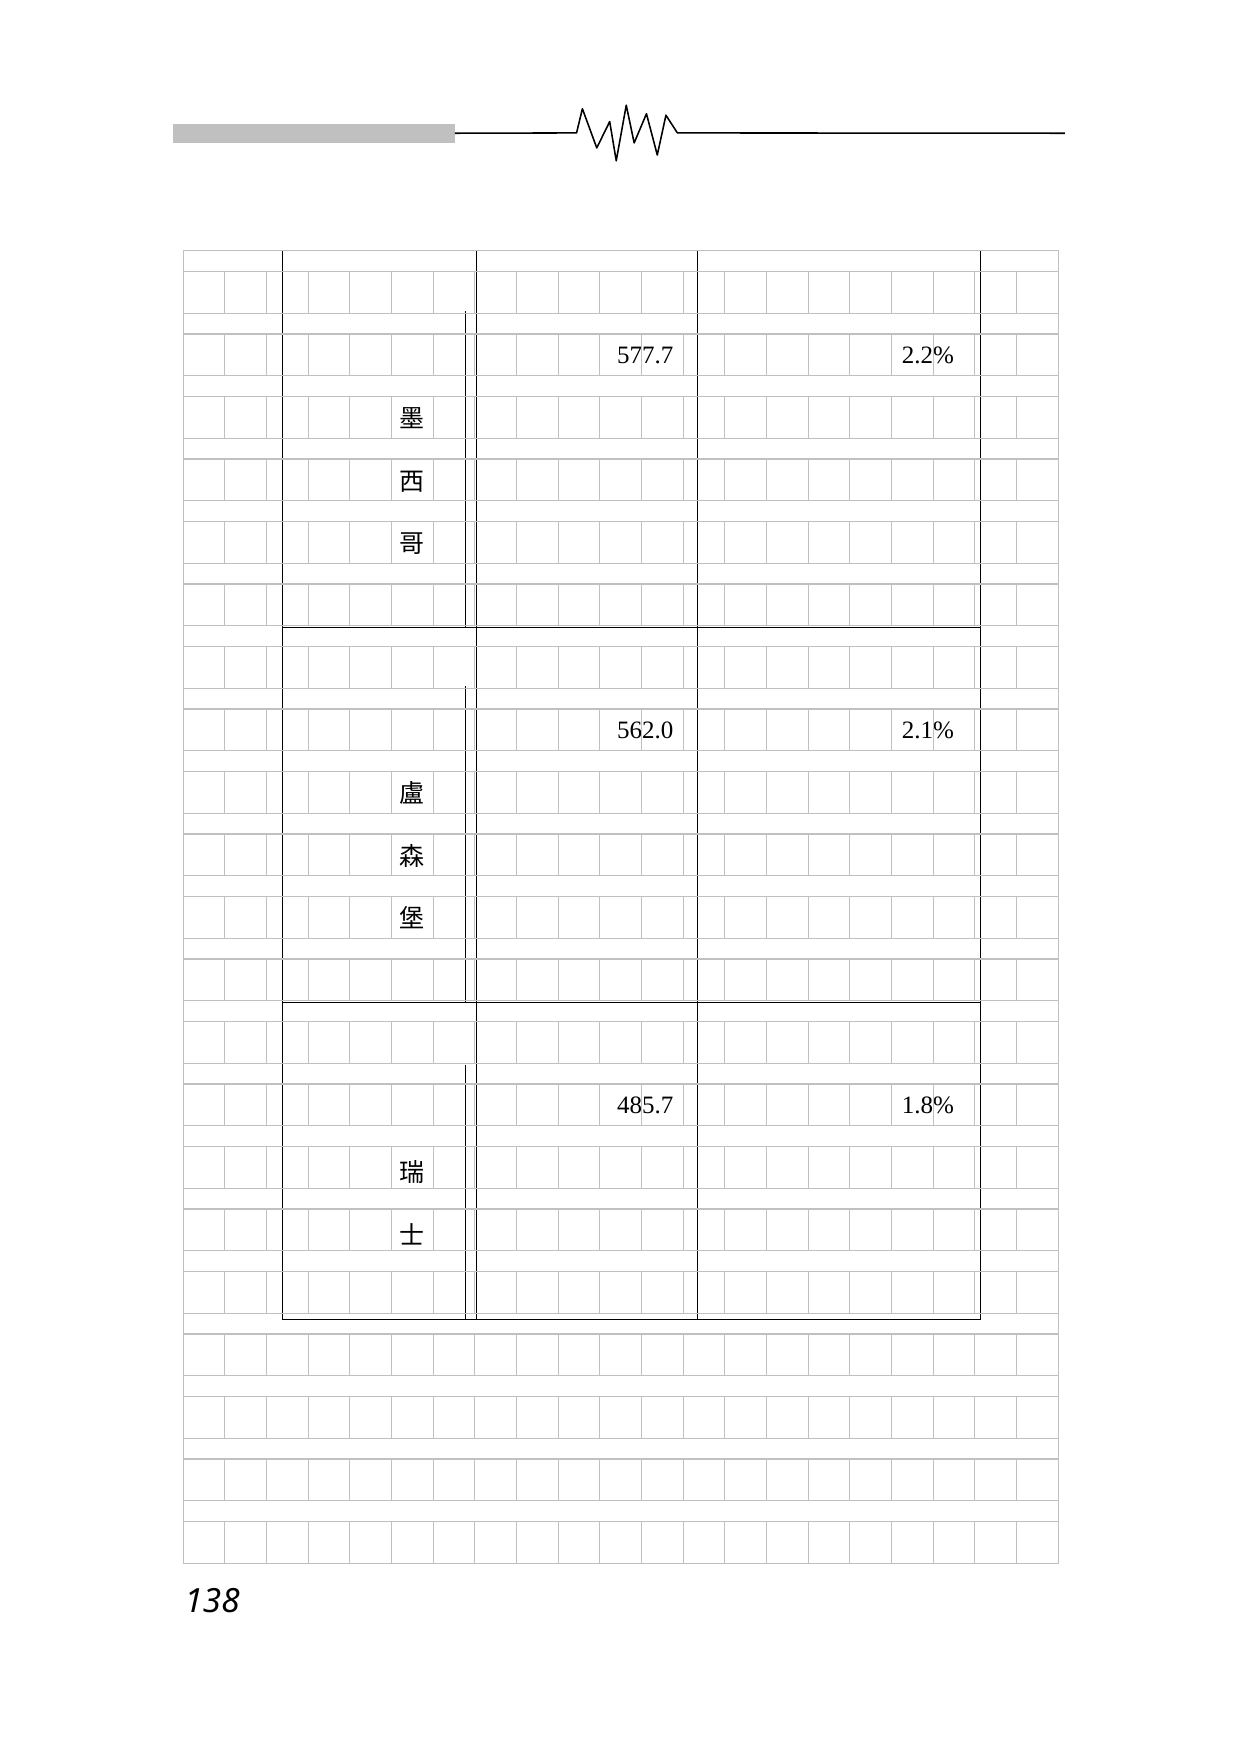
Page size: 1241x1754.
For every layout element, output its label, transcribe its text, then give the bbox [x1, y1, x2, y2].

table_cell 2.2% [975, 397, 980, 438]
table_cell [309, 710, 349, 750]
table_cell 577.7 [684, 522, 697, 563]
table_cell 2.2% [809, 272, 849, 313]
table_cell 2.1% [767, 647, 808, 688]
table_cell 2.2% [809, 585, 849, 625]
table_cell 485.7 [600, 1085, 641, 1125]
table_cell [309, 1147, 349, 1188]
table_cell 2.2% [934, 397, 974, 438]
table_cell [466, 335, 474, 375]
table_cell 485.7 [559, 1147, 599, 1188]
table_cell 1.8% [850, 1085, 891, 1125]
table_cell 577.7 [559, 522, 599, 563]
table_cell 1.8% [698, 1189, 980, 1208]
table_cell 485.7 [477, 1064, 697, 1083]
table_cell 485.7 [642, 1210, 683, 1250]
table_cell 2.2% [809, 335, 849, 375]
table_cell 562.0 [600, 897, 641, 938]
table_cell 485.7 [684, 1022, 697, 1063]
table_cell [283, 1085, 308, 1125]
table_cell [466, 522, 474, 563]
table_cell 1.8% [698, 1147, 724, 1188]
table_cell 2.1% [698, 897, 724, 938]
table_cell [434, 1272, 465, 1313]
table_cell 562.0 [477, 939, 697, 958]
table_cell 2.1% [892, 647, 933, 688]
table_cell 577.7 [477, 564, 697, 583]
table_cell 2.2% [934, 272, 974, 313]
table_cell 士 [392, 1210, 433, 1250]
table_cell [350, 1147, 391, 1188]
table_cell 2.1% [934, 710, 974, 750]
table_cell 577.7 [477, 376, 697, 396]
table_cell 1.8% [767, 1085, 808, 1125]
table_cell 577.7 [517, 522, 558, 563]
table_cell 577.7 [684, 335, 697, 375]
table_cell 577.7 [559, 335, 599, 375]
table_cell 2.1% [850, 835, 891, 875]
table_cell 1.8% [809, 1210, 849, 1250]
table_cell 562.0 [559, 647, 599, 688]
table_cell 2.2% [767, 335, 808, 375]
table_cell 577.7 [642, 335, 683, 375]
table_cell 2.2% [850, 585, 891, 625]
table_cell 2.1% [934, 772, 974, 813]
table_cell 2.1% [698, 939, 980, 958]
table_cell 2.1% [698, 772, 724, 813]
table_cell 1.8% [809, 1022, 849, 1063]
table_cell 2.1% [698, 835, 724, 875]
table_cell 1.8% [892, 1022, 933, 1063]
table_cell 2.2% [725, 272, 766, 313]
table_cell 2.2% [698, 314, 980, 333]
table_cell 2.1% [975, 710, 980, 750]
table_cell 1.8% [698, 1210, 724, 1250]
table_cell 562.0 [517, 897, 558, 938]
table_cell 2.1% [934, 835, 974, 875]
table_cell [466, 876, 476, 896]
table_cell [309, 585, 349, 625]
table_cell 2.2% [725, 522, 766, 563]
table_cell 1.8% [698, 1003, 980, 1021]
table_cell 2.2% [698, 439, 980, 458]
table_cell [466, 1210, 474, 1250]
table_cell [283, 1022, 308, 1063]
table_cell 577.7 [642, 522, 683, 563]
table_cell 485.7 [559, 1085, 599, 1125]
table_cell 562.0 [477, 628, 697, 646]
table_cell [283, 772, 308, 813]
table_cell 577.7 [517, 335, 558, 375]
table_cell 2.2% [934, 335, 974, 375]
table_cell 2.2% [892, 585, 933, 625]
table_cell 2.2% [698, 564, 980, 583]
table_cell [350, 835, 391, 875]
table_cell [309, 272, 349, 313]
table_cell 562.0 [684, 897, 697, 938]
table_cell 2.2% [698, 335, 724, 375]
table_cell 577.7 [600, 585, 641, 625]
table_cell [283, 564, 465, 583]
table_cell [466, 1272, 474, 1313]
table_cell 577.7 [477, 314, 697, 333]
table_cell 562.0 [517, 710, 558, 750]
table_cell 1.8% [934, 1210, 974, 1250]
table_cell [466, 397, 474, 438]
table_cell 562.0 [517, 772, 558, 813]
table_cell [434, 647, 474, 688]
table_cell [466, 1314, 476, 1319]
table_cell [434, 522, 465, 563]
table_cell 2.2% [698, 585, 724, 625]
table_cell [283, 376, 465, 396]
table_cell 1.8% [698, 1064, 980, 1083]
table_cell 485.7 [517, 1210, 558, 1250]
table_cell 2.1% [892, 710, 933, 750]
table_cell 577.7 [559, 585, 599, 625]
table_cell 485.7 [477, 1189, 697, 1208]
table_cell [392, 1085, 433, 1125]
table_cell [392, 585, 433, 625]
table_cell [350, 647, 391, 688]
table_cell 2.2% [892, 522, 933, 563]
table_cell 2.2% [698, 376, 980, 396]
table_cell 485.7 [600, 1022, 641, 1063]
table_cell 562.0 [477, 960, 516, 1000]
table_cell [466, 460, 474, 500]
table_cell [309, 1210, 349, 1250]
table_cell [309, 647, 349, 688]
table_cell 485.7 [642, 1022, 683, 1063]
table_cell 1.8% [892, 1085, 933, 1125]
table_cell 577.7 [600, 335, 641, 375]
table_cell 562.0 [477, 814, 697, 833]
table_cell 562.0 [642, 710, 683, 750]
table_cell 1.8% [975, 1022, 980, 1063]
table_cell [283, 1003, 476, 1021]
table_cell 2.1% [698, 876, 980, 896]
table_cell 2.1% [934, 897, 974, 938]
table_cell 2.1% [975, 772, 980, 813]
table_cell 2.2% [725, 397, 766, 438]
table_cell [283, 585, 308, 625]
table_cell [434, 1210, 465, 1250]
table_cell 2.1% [698, 960, 724, 1000]
table_cell 2.2% [767, 272, 808, 313]
table_cell 2.2% [850, 335, 891, 375]
table_cell 562.0 [600, 647, 641, 688]
table_cell [350, 1085, 391, 1125]
table_cell [434, 1022, 474, 1063]
table_cell 562.0 [477, 835, 516, 875]
table_cell 577.7 [517, 585, 558, 625]
table_cell 577.7 [684, 272, 697, 313]
table_cell [466, 1126, 476, 1146]
table_cell [309, 960, 349, 1000]
table_cell 1.8% [725, 1272, 766, 1313]
table_cell 1.8% [934, 1147, 974, 1188]
table_cell 2.1% [892, 772, 933, 813]
table_cell 2.2% [809, 460, 849, 500]
table_cell [283, 522, 308, 563]
table_cell [309, 835, 349, 875]
table_cell 2.1% [892, 835, 933, 875]
table_cell 485.7 [477, 1210, 516, 1250]
table_cell 2.2% [975, 272, 980, 313]
table_cell [466, 439, 476, 458]
table_cell 2.2% [934, 460, 974, 500]
table_cell 墨 [392, 397, 433, 438]
table_cell [434, 460, 465, 500]
table_cell 2.1% [850, 960, 891, 1000]
table_cell 562.0 [684, 835, 697, 875]
table_cell 2.2% [850, 460, 891, 500]
table_cell [434, 1147, 465, 1188]
table_cell 485.7 [477, 1022, 516, 1063]
table_cell 2.2% [809, 397, 849, 438]
table_cell 2.2% [698, 397, 724, 438]
table_cell 1.8% [809, 1272, 849, 1313]
table_cell 2.1% [767, 710, 808, 750]
table_cell [283, 1126, 465, 1146]
table_cell [466, 751, 476, 771]
table_cell [283, 439, 465, 458]
table_cell 562.0 [642, 647, 683, 688]
table_cell 562.0 [600, 960, 641, 1000]
table_cell 1.8% [767, 1210, 808, 1250]
table_cell [309, 772, 349, 813]
table_cell [434, 835, 465, 875]
table_cell 1.8% [975, 1147, 980, 1188]
table_cell 577.7 [600, 397, 641, 438]
table_cell [350, 772, 391, 813]
table_cell [434, 585, 465, 625]
table_cell 2.1% [809, 960, 849, 1000]
table_cell 485.7 [642, 1147, 683, 1188]
table_cell 2.1% [975, 960, 980, 1000]
table_cell [283, 335, 308, 375]
table_cell [434, 710, 465, 750]
table_cell 577.7 [642, 397, 683, 438]
table_cell [434, 772, 465, 813]
table_cell 485.7 [600, 1272, 641, 1313]
table_cell 577.7 [684, 460, 697, 500]
table_cell 1.8% [698, 1314, 980, 1319]
table_cell [283, 460, 308, 500]
table_cell [283, 501, 465, 521]
table_cell 1.8% [975, 1210, 980, 1250]
table_cell [283, 1251, 465, 1271]
table_cell 2.1% [698, 628, 980, 646]
table_cell 485.7 [684, 1210, 697, 1250]
table_cell 2.1% [698, 751, 980, 771]
table_cell 森 [392, 835, 433, 875]
table_cell 1.8% [850, 1147, 891, 1188]
table_cell [466, 585, 474, 625]
table_cell 2.1% [809, 647, 849, 688]
table_cell 1.8% [934, 1022, 974, 1063]
table_cell 1.8% [975, 1272, 980, 1313]
table_cell [392, 1022, 433, 1063]
table_cell 577.7 [477, 501, 697, 521]
table_cell 562.0 [600, 710, 641, 750]
table_cell 562.0 [477, 689, 697, 708]
table_cell 2.1% [725, 772, 766, 813]
table_cell [283, 314, 465, 333]
table_cell 2.1% [809, 835, 849, 875]
table_cell 577.7 [600, 272, 641, 313]
table_cell 562.0 [684, 960, 697, 1000]
table_cell [434, 397, 465, 438]
table_cell 577.7 [642, 585, 683, 625]
table_cell [283, 1189, 465, 1208]
table_cell 2.2% [975, 522, 980, 563]
table_cell 562.0 [642, 835, 683, 875]
table_cell 577.7 [684, 397, 697, 438]
table_cell [466, 814, 476, 833]
table_cell [466, 960, 474, 1000]
table_cell 1.8% [698, 1022, 724, 1063]
table_cell 562.0 [600, 772, 641, 813]
table_cell 562.0 [517, 647, 558, 688]
table_cell [392, 272, 433, 313]
table_cell 1.8% [892, 1210, 933, 1250]
table_cell 2.2% [892, 397, 933, 438]
table_cell [392, 647, 433, 688]
table_cell [283, 647, 308, 688]
table_cell [283, 751, 465, 771]
table_cell 2.1% [698, 710, 724, 750]
table_cell [350, 585, 391, 625]
table_cell 485.7 [477, 1003, 697, 1021]
table_cell 2.1% [809, 710, 849, 750]
table_cell 577.7 [642, 272, 683, 313]
table_cell [392, 960, 433, 1000]
table_cell 577.7 [477, 272, 516, 313]
table_cell [466, 1147, 474, 1188]
table_cell 1.8% [934, 1085, 974, 1125]
table_cell 2.2% [850, 522, 891, 563]
table_cell [434, 335, 465, 375]
table_cell 2.2% [975, 335, 980, 375]
table_cell 2.2% [892, 335, 933, 375]
table_cell 2.1% [975, 835, 980, 875]
table_cell 485.7 [684, 1147, 697, 1188]
table_cell [283, 1064, 476, 1083]
table_cell 577.7 [559, 460, 599, 500]
table_cell [350, 1272, 391, 1313]
table_cell 2.2% [975, 585, 980, 625]
table_cell 577.7 [477, 585, 516, 625]
table_cell 1.8% [725, 1210, 766, 1250]
table_cell 2.1% [698, 647, 724, 688]
table_cell 2.1% [934, 647, 974, 688]
table_cell 2.1% [809, 897, 849, 938]
table_cell [283, 939, 465, 958]
table_cell 1.8% [850, 1022, 891, 1063]
table_cell [350, 897, 391, 938]
table_cell 577.7 [600, 522, 641, 563]
table_cell 485.7 [600, 1210, 641, 1250]
table_cell [283, 628, 476, 646]
table_cell 562.0 [559, 835, 599, 875]
table_cell 485.7 [477, 1314, 697, 1319]
table_cell 562.0 [517, 835, 558, 875]
table_cell [283, 960, 308, 1000]
table_cell 2.1% [698, 689, 980, 708]
table_cell 1.8% [975, 1085, 980, 1125]
table_cell 堡 [392, 897, 433, 938]
table_cell [350, 335, 391, 375]
table_cell [283, 397, 308, 438]
table_cell [466, 939, 476, 958]
table_cell 485.7 [600, 1147, 641, 1188]
table_cell [350, 460, 391, 500]
table_cell 1.8% [698, 1126, 980, 1146]
table_cell 2.2% [850, 397, 891, 438]
table_cell 562.0 [559, 897, 599, 938]
table_cell [283, 710, 308, 750]
table_cell 2.2% [767, 585, 808, 625]
table_cell [466, 564, 476, 583]
table_cell 2.1% [850, 772, 891, 813]
table_cell 485.7 [517, 1022, 558, 1063]
table_cell 485.7 [517, 1147, 558, 1188]
table_cell 1.8% [892, 1272, 933, 1313]
table_cell 2.1% [850, 647, 891, 688]
table_cell 562.0 [517, 960, 558, 1000]
table_cell 2.1% [892, 897, 933, 938]
table_cell 485.7 [684, 1085, 697, 1125]
table_cell [350, 960, 391, 1000]
table_cell [309, 460, 349, 500]
table_cell 577.7 [559, 272, 599, 313]
table_cell 577.7 [517, 272, 558, 313]
table_cell 2.1% [698, 814, 980, 833]
table_cell 1.8% [767, 1272, 808, 1313]
table_cell 1.8% [809, 1147, 849, 1188]
table_cell [434, 897, 465, 938]
table_cell 2.1% [767, 960, 808, 1000]
table_cell [392, 710, 433, 750]
table_cell [466, 314, 476, 333]
table_cell [283, 814, 465, 833]
table_cell [309, 1022, 349, 1063]
table_cell 瑞 [392, 1147, 433, 1188]
table_cell 562.0 [477, 772, 516, 813]
table_cell [392, 1272, 433, 1313]
table_cell 1.8% [767, 1022, 808, 1063]
table_cell 1.8% [698, 1272, 724, 1313]
table_cell 2.1% [975, 897, 980, 938]
table_cell [466, 501, 476, 521]
table_cell 577.7 [477, 460, 516, 500]
table_cell 562.0 [559, 960, 599, 1000]
table_cell 577.7 [477, 439, 697, 458]
table_cell [350, 1210, 391, 1250]
table_cell [283, 876, 465, 896]
table_cell 2.2% [698, 251, 980, 271]
table_cell 562.0 [477, 647, 516, 688]
table_cell 2.1% [850, 710, 891, 750]
table_cell 2.2% [934, 522, 974, 563]
table_cell 562.0 [600, 835, 641, 875]
table_cell 1.8% [725, 1022, 766, 1063]
table_cell 1.8% [725, 1147, 766, 1188]
table_cell 2.1% [767, 897, 808, 938]
table_cell 2.1% [934, 960, 974, 1000]
table_cell 485.7 [517, 1272, 558, 1313]
table_cell [283, 1314, 465, 1319]
table_cell 2.2% [725, 460, 766, 500]
table_cell [283, 1147, 308, 1188]
table_cell 2.1% [725, 835, 766, 875]
table_cell 485.7 [642, 1085, 683, 1125]
table_cell 西 [392, 460, 433, 500]
table_cell 2.2% [892, 460, 933, 500]
table_cell 1.8% [698, 1251, 980, 1271]
table_cell [466, 1189, 476, 1208]
table_cell 485.7 [477, 1251, 697, 1271]
table_cell 2.1% [725, 897, 766, 938]
table_cell 485.7 [559, 1210, 599, 1250]
table_cell 2.2% [892, 272, 933, 313]
table_cell [309, 335, 349, 375]
table_cell 577.7 [477, 335, 516, 375]
table_cell 1.8% [725, 1085, 766, 1125]
table_cell 2.2% [809, 522, 849, 563]
table_cell 2.2% [698, 522, 724, 563]
table_cell 2.2% [725, 585, 766, 625]
table_cell [466, 835, 474, 875]
table_cell 562.0 [477, 751, 697, 771]
table_cell 562.0 [477, 897, 516, 938]
table_cell [283, 272, 308, 313]
table_cell 2.2% [698, 272, 724, 313]
table_cell 485.7 [559, 1272, 599, 1313]
table_cell 1.8% [809, 1085, 849, 1125]
table_cell 577.7 [477, 251, 697, 271]
table_cell 2.1% [767, 772, 808, 813]
table_cell 2.1% [725, 710, 766, 750]
table_cell 485.7 [477, 1272, 516, 1313]
table_cell [283, 897, 308, 938]
table_cell 562.0 [684, 647, 697, 688]
table_cell 485.7 [477, 1147, 516, 1188]
table_cell 562.0 [642, 772, 683, 813]
table_cell 485.7 [642, 1272, 683, 1313]
table_cell 485.7 [684, 1272, 697, 1313]
table_cell [466, 1085, 474, 1125]
table_cell [466, 689, 476, 708]
table_cell 2.1% [725, 647, 766, 688]
table_cell [309, 1085, 349, 1125]
table_cell 1.8% [892, 1147, 933, 1188]
table_cell 2.1% [809, 772, 849, 813]
table_cell 562.0 [684, 710, 697, 750]
table_cell 485.7 [477, 1126, 697, 1146]
table_cell [283, 251, 476, 271]
table_cell 577.7 [684, 585, 697, 625]
table_cell 577.7 [477, 522, 516, 563]
table_cell 哥 [392, 522, 433, 563]
table_cell 562.0 [559, 772, 599, 813]
table_cell [466, 710, 474, 750]
table_cell 2.2% [975, 460, 980, 500]
table_cell [350, 522, 391, 563]
table_cell 562.0 [642, 897, 683, 938]
table_cell 485.7 [477, 1085, 516, 1125]
table_cell [350, 272, 391, 313]
table_cell 577.7 [642, 460, 683, 500]
table_cell 1.8% [767, 1147, 808, 1188]
table_cell 562.0 [559, 710, 599, 750]
table_cell 2.1% [850, 897, 891, 938]
table_cell 2.2% [767, 522, 808, 563]
table_cell 2.1% [767, 835, 808, 875]
table_cell [466, 376, 476, 396]
table_cell [434, 272, 474, 313]
table_cell 2.2% [698, 501, 980, 521]
table_cell 2.2% [850, 272, 891, 313]
table_cell 1.8% [934, 1272, 974, 1313]
table_cell 1.8% [850, 1210, 891, 1250]
table_cell 2.2% [725, 335, 766, 375]
table_cell [309, 397, 349, 438]
table_cell 2.2% [767, 397, 808, 438]
table_cell 562.0 [477, 876, 697, 896]
table_cell 1.8% [698, 1085, 724, 1125]
table_cell 577.7 [517, 460, 558, 500]
table_cell 562.0 [684, 772, 697, 813]
table_cell [283, 835, 308, 875]
table_cell 485.7 [559, 1022, 599, 1063]
table_cell [466, 897, 474, 938]
table_cell [392, 335, 433, 375]
table_cell 2.2% [767, 460, 808, 500]
table_cell 1.8% [850, 1272, 891, 1313]
table_cell [309, 522, 349, 563]
table_cell 577.7 [600, 460, 641, 500]
table_cell [434, 1085, 465, 1125]
table_cell 2.1% [892, 960, 933, 1000]
table_cell [350, 1022, 391, 1063]
table_cell [350, 710, 391, 750]
table_cell 2.2% [934, 585, 974, 625]
table_cell [466, 772, 474, 813]
table_cell 577.7 [517, 397, 558, 438]
table_cell 2.2% [698, 460, 724, 500]
table_cell 577.7 [477, 397, 516, 438]
table_cell [283, 1272, 308, 1313]
table_cell [466, 1251, 476, 1271]
table_cell [309, 897, 349, 938]
table_cell 2.1% [975, 647, 980, 688]
table_cell [434, 960, 465, 1000]
table_cell 2.1% [725, 960, 766, 1000]
table_cell [350, 397, 391, 438]
table_cell 562.0 [477, 710, 516, 750]
table_cell 562.0 [642, 960, 683, 1000]
table_cell 485.7 [517, 1085, 558, 1125]
table_cell 577.7 [559, 397, 599, 438]
table_cell [283, 689, 465, 708]
table_cell [283, 1210, 308, 1250]
table_cell 盧 [392, 772, 433, 813]
table_cell [309, 1272, 349, 1313]
